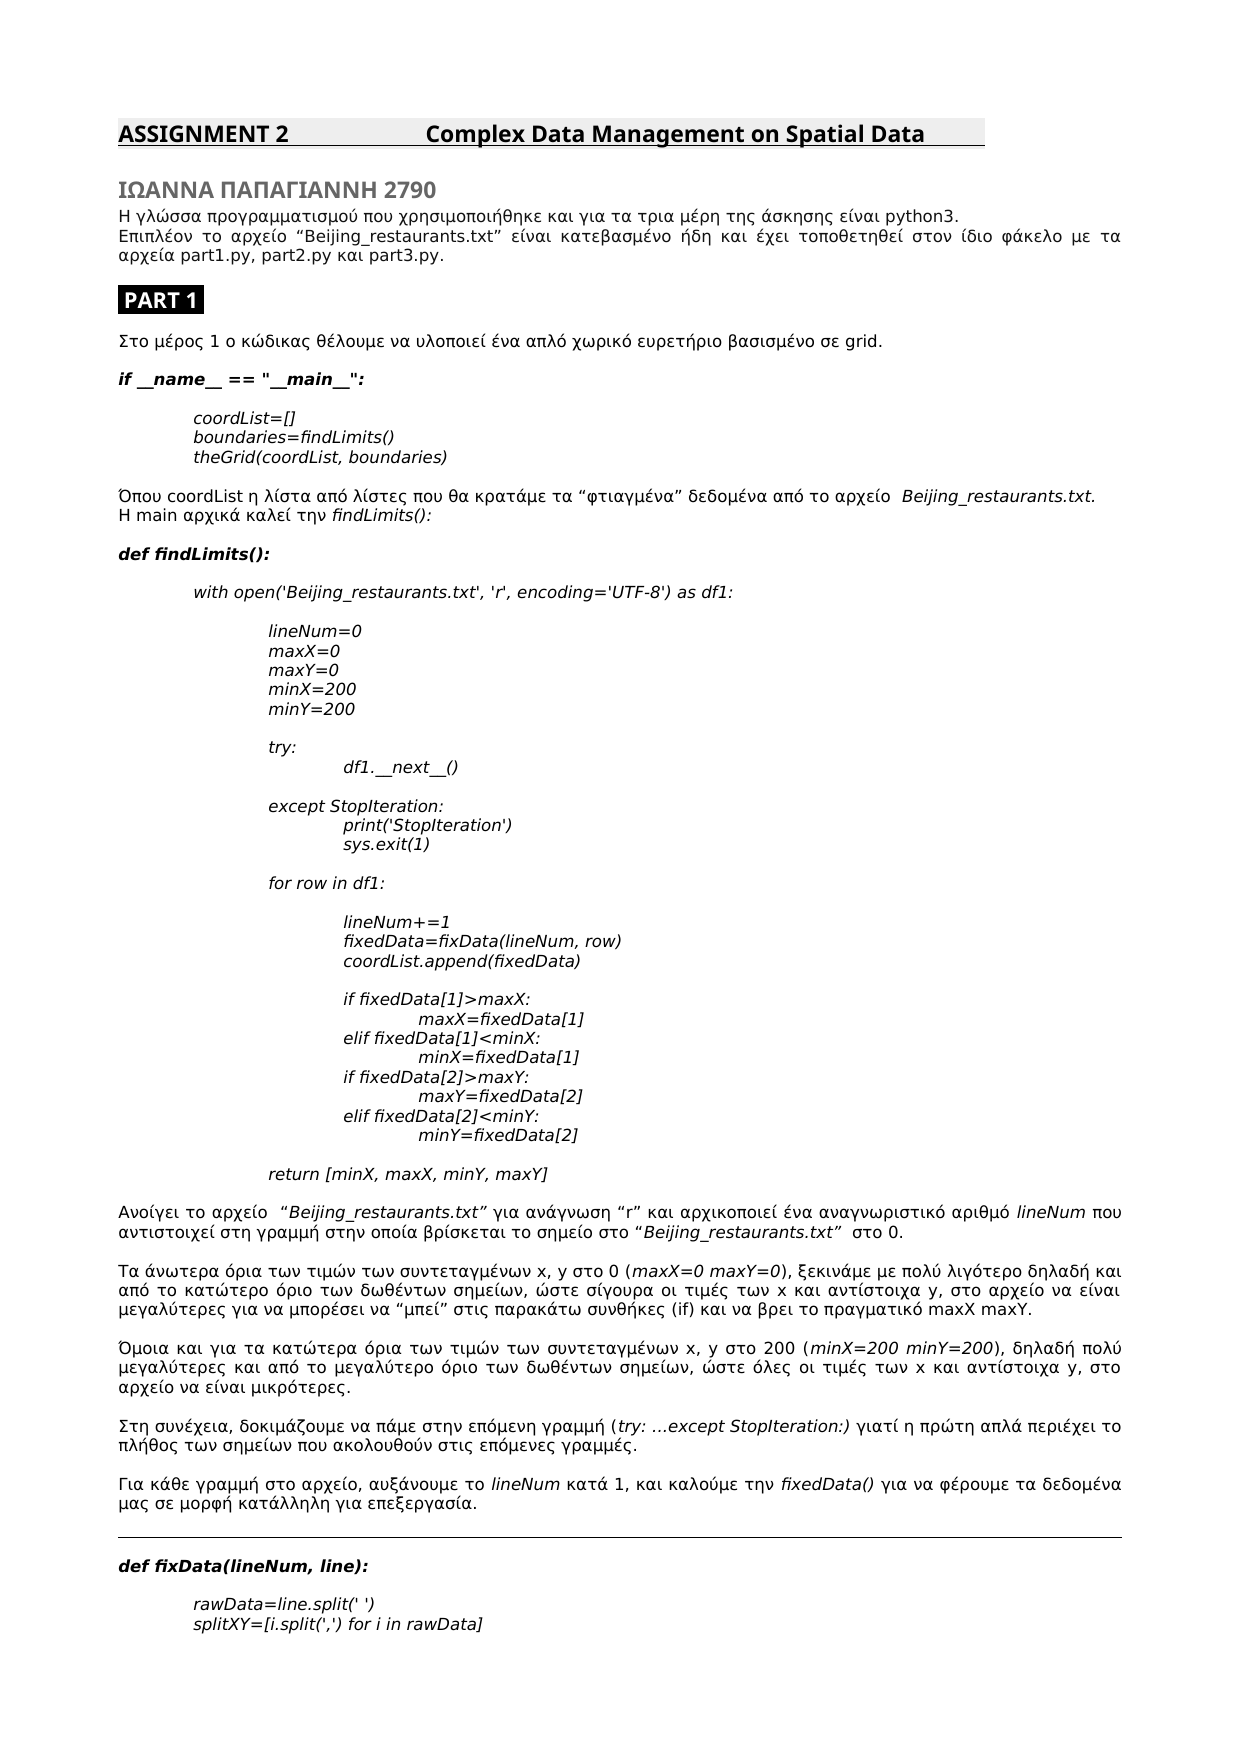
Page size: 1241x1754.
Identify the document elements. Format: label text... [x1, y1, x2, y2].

text rawData=line.split(' ') [118, 1595, 1122, 1615]
text splitXY=[i.split(',') for i in rawData] [118, 1615, 1122, 1634]
text fixedData=fixData(lineNum, row) [118, 932, 1122, 951]
text Η main αρχικά καλεί την findLimits(): [118, 506, 1122, 525]
text minX=200 [118, 680, 1122, 699]
text PART 1 [118, 284, 1122, 314]
text df1.__next__() [118, 758, 1122, 796]
text Ανοίγει το αρχείο “Beijing_restaurants.txt” για ανάγνωση “r” και αρχικοποιεί ένα αναγνωριστικό αριθμό lineNum που αντιστοιχεί στη γραμμή στην οποία βρίσκεται το σημείο στο “Beijing_restaurants.txt” στο 0. [118, 1203, 1122, 1242]
text coordList=[] [118, 409, 1122, 428]
text sys.exit(1) [118, 835, 1122, 854]
text minX=fixedData[1] [118, 1048, 1122, 1068]
text minY=fixedData[2] [118, 1126, 1122, 1145]
text minY=200 [118, 699, 1122, 719]
text if __name__ == "__main__": [118, 370, 1122, 389]
text maxX=fixedData[1] [118, 1009, 1122, 1029]
text Στη συνέχεια, δοκιμάζουμε να πάμε στην επόμενη γραμμή (try: ...except StopIteration:) γιατί η πρώτη απλά περιέχει το πλήθος των σημείων που ακολουθούν στις επόμενες γραμμές. [118, 1416, 1122, 1455]
text Επιπλέον το αρχείο “Beijing_restaurants.txt” είναι κατεβασμένο ήδη και έχει τοποθετηθεί στον ίδιο φάκελο με τα αρχεία part1.py, part2.py και part3.py. [118, 226, 1122, 265]
text def findLimits(): [118, 544, 1122, 564]
text ΙΩΑΝΝΑ ΠΑΠΑΓΙΑΝΝΗ 2790 [118, 167, 1122, 207]
text if fixedData[2]>maxY: [118, 1068, 1122, 1087]
text boundaries=findLimits() [118, 428, 1122, 448]
text return [minX, maxX, minY, maxY] [118, 1164, 1122, 1184]
text with open('Beijing_restaurants.txt', 'r', encoding='UTF-8') as df1: [118, 583, 1122, 603]
text Όπου coordList η λίστα από λίστες που θα κρατάμε τα “φτιαγμένα” δεδομένα από το αρχείο Beijing_restaurants.txt. [118, 486, 1122, 506]
text def fixData(lineNum, line): [118, 1557, 1122, 1576]
text maxY=0 [118, 661, 1122, 680]
text try: [118, 738, 1122, 758]
text elif fixedData[2]<minY: [118, 1106, 1122, 1126]
text Όμοια και για τα κατώτερα όρια των τιμών των συντεταγμένων x, y στο 200 (minX=200 minY=200), δηλαδή πολύ μεγαλύτερες και από το μεγαλύτερο όριο των δωθέντων σημείων, ώστε όλες οι τιμές των x και αντίστοιχα y, στο αρχείο να είναι μικρότερες. [118, 1339, 1122, 1397]
text elif fixedData[1]<minX: [118, 1029, 1122, 1048]
text Τα άνωτερα όρια των τιμών των συντεταγμένων x, y στο 0 (maxX=0 maxY=0), ξεκινάμε με πολύ λιγότερο δηλαδή και από το κατώτερο όριο των δωθέντων σημείων, ώστε σίγουρα οι τιμές των x και αντίστοιχα y, στο αρχείο να είναι μεγαλύτερες για να μπορέσει να “μπεί” στις παρακάτω συνθήκες (if) και να βρει το πραγματικό maxX maxY. [118, 1261, 1122, 1319]
text Η γλώσσα προγραμματισμού που χρησιμοποιήθηκε και για τα τρια μέρη της άσκησης είναι python3. [118, 207, 1122, 226]
text Για κάθε γραμμή στο αρχείο, αυξάνουμε το lineNum κατά 1, και καλούμε την fixedData() για να φέρουμε τα δεδομένα μας σε μορφή κατάλληλη για επεξεργασία. [118, 1474, 1122, 1513]
text if fixedData[1]>maxX: [118, 990, 1122, 1009]
text for row in df1: [118, 874, 1122, 893]
text maxX=0 [118, 641, 1122, 661]
text lineNum=0 [118, 622, 1122, 641]
text lineNum+=1 [118, 913, 1122, 932]
text Στο μέρος 1 ο κώδικας θέλουμε να υλοποιεί ένα απλό χωρικό ευρετήριο βασισμένο σε grid. [118, 331, 1122, 351]
text coordList.append(fixedData) [118, 951, 1122, 971]
text maxY=fixedData[2] [118, 1087, 1122, 1106]
text except StopIteration: [118, 796, 1122, 816]
text print('StopIteration') [118, 816, 1122, 835]
text theGrid(coordList, boundaries) [118, 448, 1122, 467]
